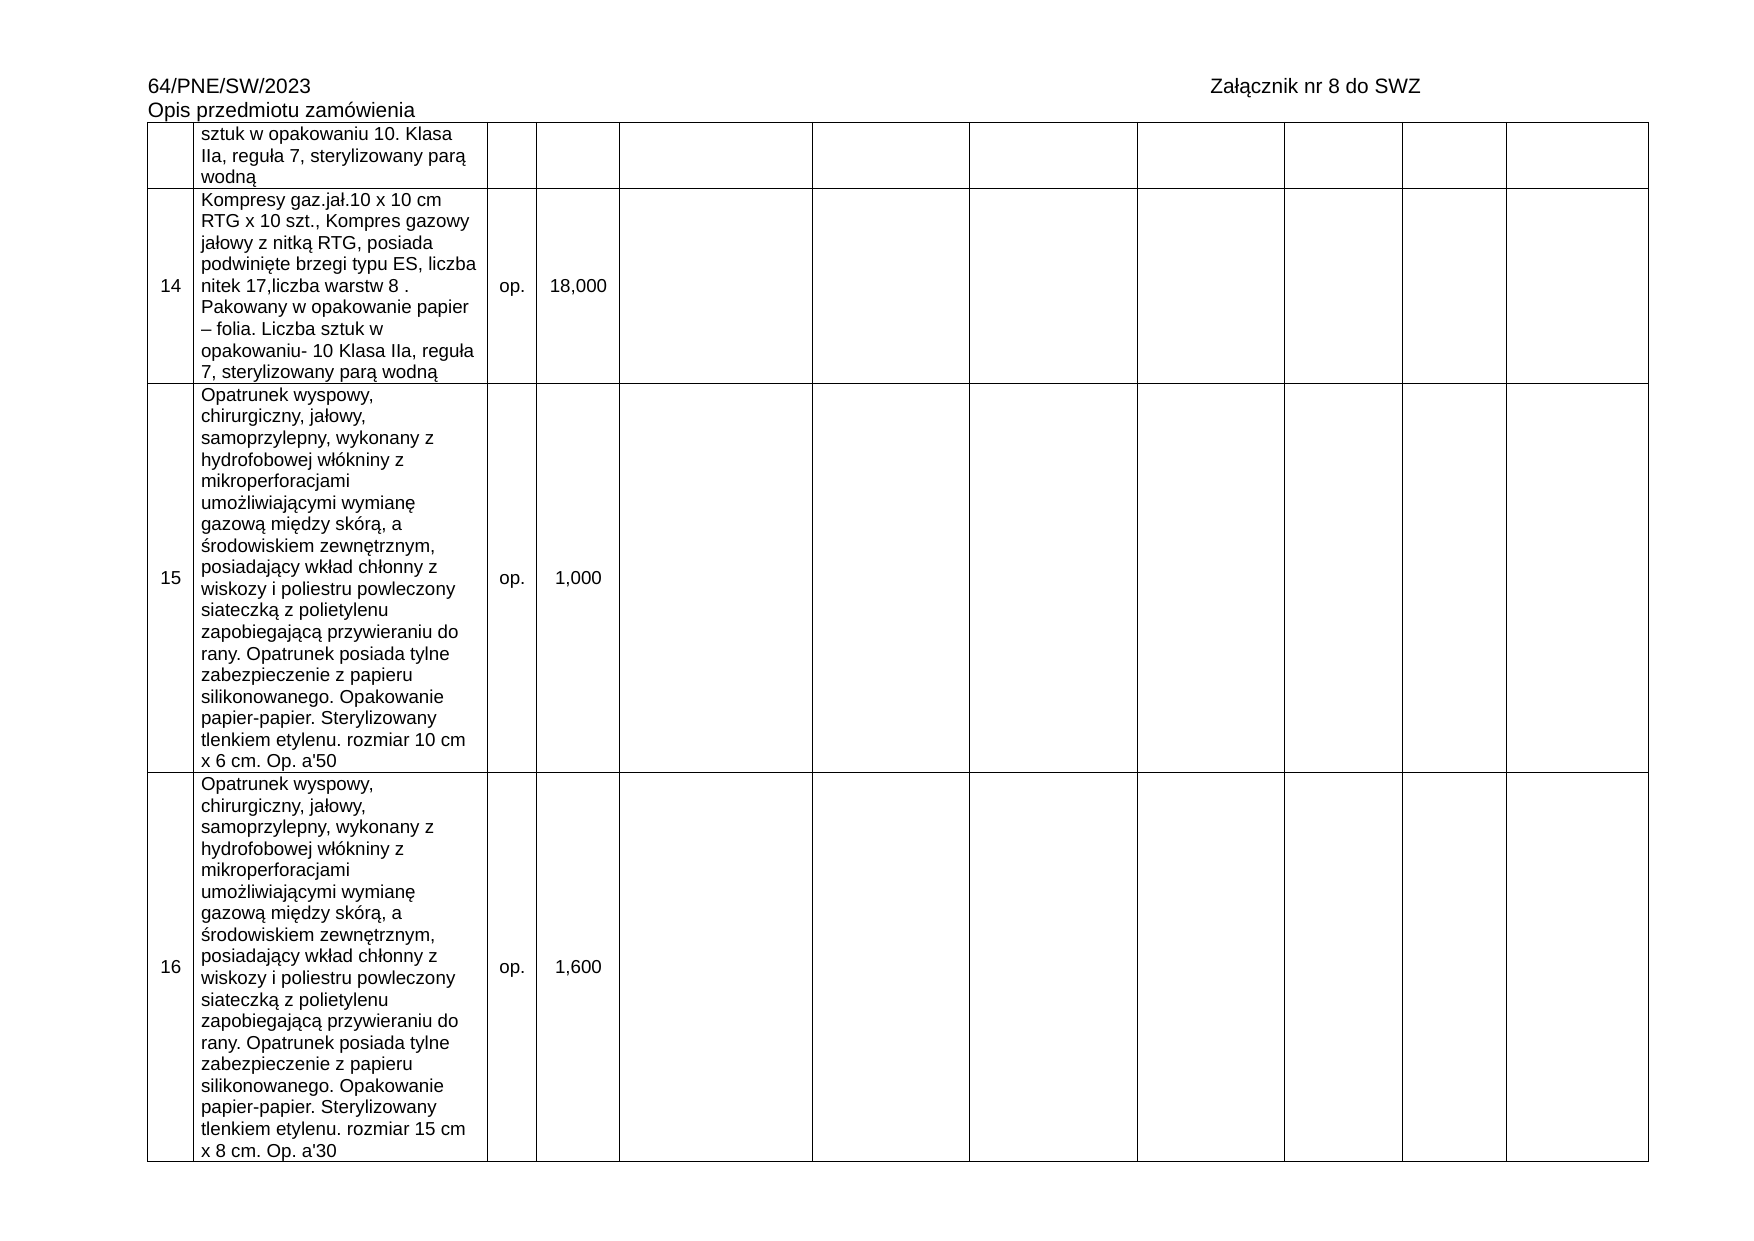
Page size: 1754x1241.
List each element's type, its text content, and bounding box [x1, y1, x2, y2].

table_cell [1285, 123, 1402, 187]
table_cell [1403, 384, 1506, 772]
table_cell 18 000 [537, 189, 619, 383]
table_cell 1 000 [537, 384, 619, 772]
table_cell [813, 773, 969, 1161]
table_cell [813, 123, 969, 187]
table_cell [620, 123, 812, 187]
table_cell [620, 384, 812, 772]
table_cell [1403, 773, 1506, 1161]
table_cell 15 [148, 384, 193, 772]
table_cell [1285, 189, 1402, 383]
table_cell [813, 189, 969, 383]
table_cell [1138, 384, 1284, 772]
table_cell 16 [148, 773, 193, 1161]
table_cell 14 [148, 189, 193, 383]
table_cell [1403, 189, 1506, 383]
table_cell [488, 123, 536, 187]
table_cell Kompresy gaz.jał.10 x 10 cm RTG x 10 szt., Kompres gazowy jałowy z nitką RTG, posiada podwinięte brzegi typu ES, liczba nitek 17,liczba warstw 8 . Pakowany w opakowanie papier – folia. Liczba sztuk w opakowaniu- 10 Klasa IIa, reguła 7, sterylizowany parą wodną [194, 189, 487, 383]
table_cell op. [488, 384, 536, 772]
table_cell Opatrunek wyspowy, chirurgiczny, jałowy, samoprzylepny, wykonany z hydrofobowej włókniny z mikroperforacjami umożliwiającymi wymianę gazową między skórą, a środowiskiem zewnętrznym, posiadający wkład chłonny z wiskozy i poliestru powleczony siateczką z polietylenu zapobiegającą przywieraniu do rany. Opatrunek posiada tylne zabezpieczenie z papieru silikonowanego. Opakowanie papier-papier. Sterylizowany tlenkiem etylenu. rozmiar 10 cm x 6 cm. Op. a'50 [194, 384, 487, 772]
table_cell 1 600 [537, 773, 619, 1161]
table_cell [620, 189, 812, 383]
table_cell [1138, 189, 1284, 383]
table_cell [813, 384, 969, 772]
table_cell op. [488, 773, 536, 1161]
table_cell [1507, 384, 1648, 772]
table_cell [970, 123, 1137, 187]
table_cell sztuk w opakowaniu 10. Klasa IIa, reguła 7, sterylizowany parą wodną [194, 123, 487, 187]
table_cell [1403, 123, 1506, 187]
table_cell [537, 123, 619, 187]
table_cell [148, 123, 193, 187]
table_cell [620, 773, 812, 1161]
table_cell [1138, 123, 1284, 187]
table_cell [1507, 123, 1648, 187]
table_cell [970, 773, 1137, 1161]
table_cell [970, 384, 1137, 772]
table_cell [1507, 189, 1648, 383]
table_cell [1285, 773, 1402, 1161]
table_cell op. [488, 189, 536, 383]
table_cell [970, 189, 1137, 383]
table_cell [1285, 384, 1402, 772]
table_cell [1138, 773, 1284, 1161]
table_cell Opatrunek wyspowy, chirurgiczny, jałowy, samoprzylepny, wykonany z hydrofobowej włókniny z mikroperforacjami umożliwiającymi wymianę gazową między skórą, a środowiskiem zewnętrznym, posiadający wkład chłonny z wiskozy i poliestru powleczony siateczką z polietylenu zapobiegającą przywieraniu do rany. Opatrunek posiada tylne zabezpieczenie z papieru silikonowanego. Opakowanie papier-papier. Sterylizowany tlenkiem etylenu. rozmiar 15 cm x 8 cm. Op. a'30 [194, 773, 487, 1161]
table_cell [1507, 773, 1648, 1161]
